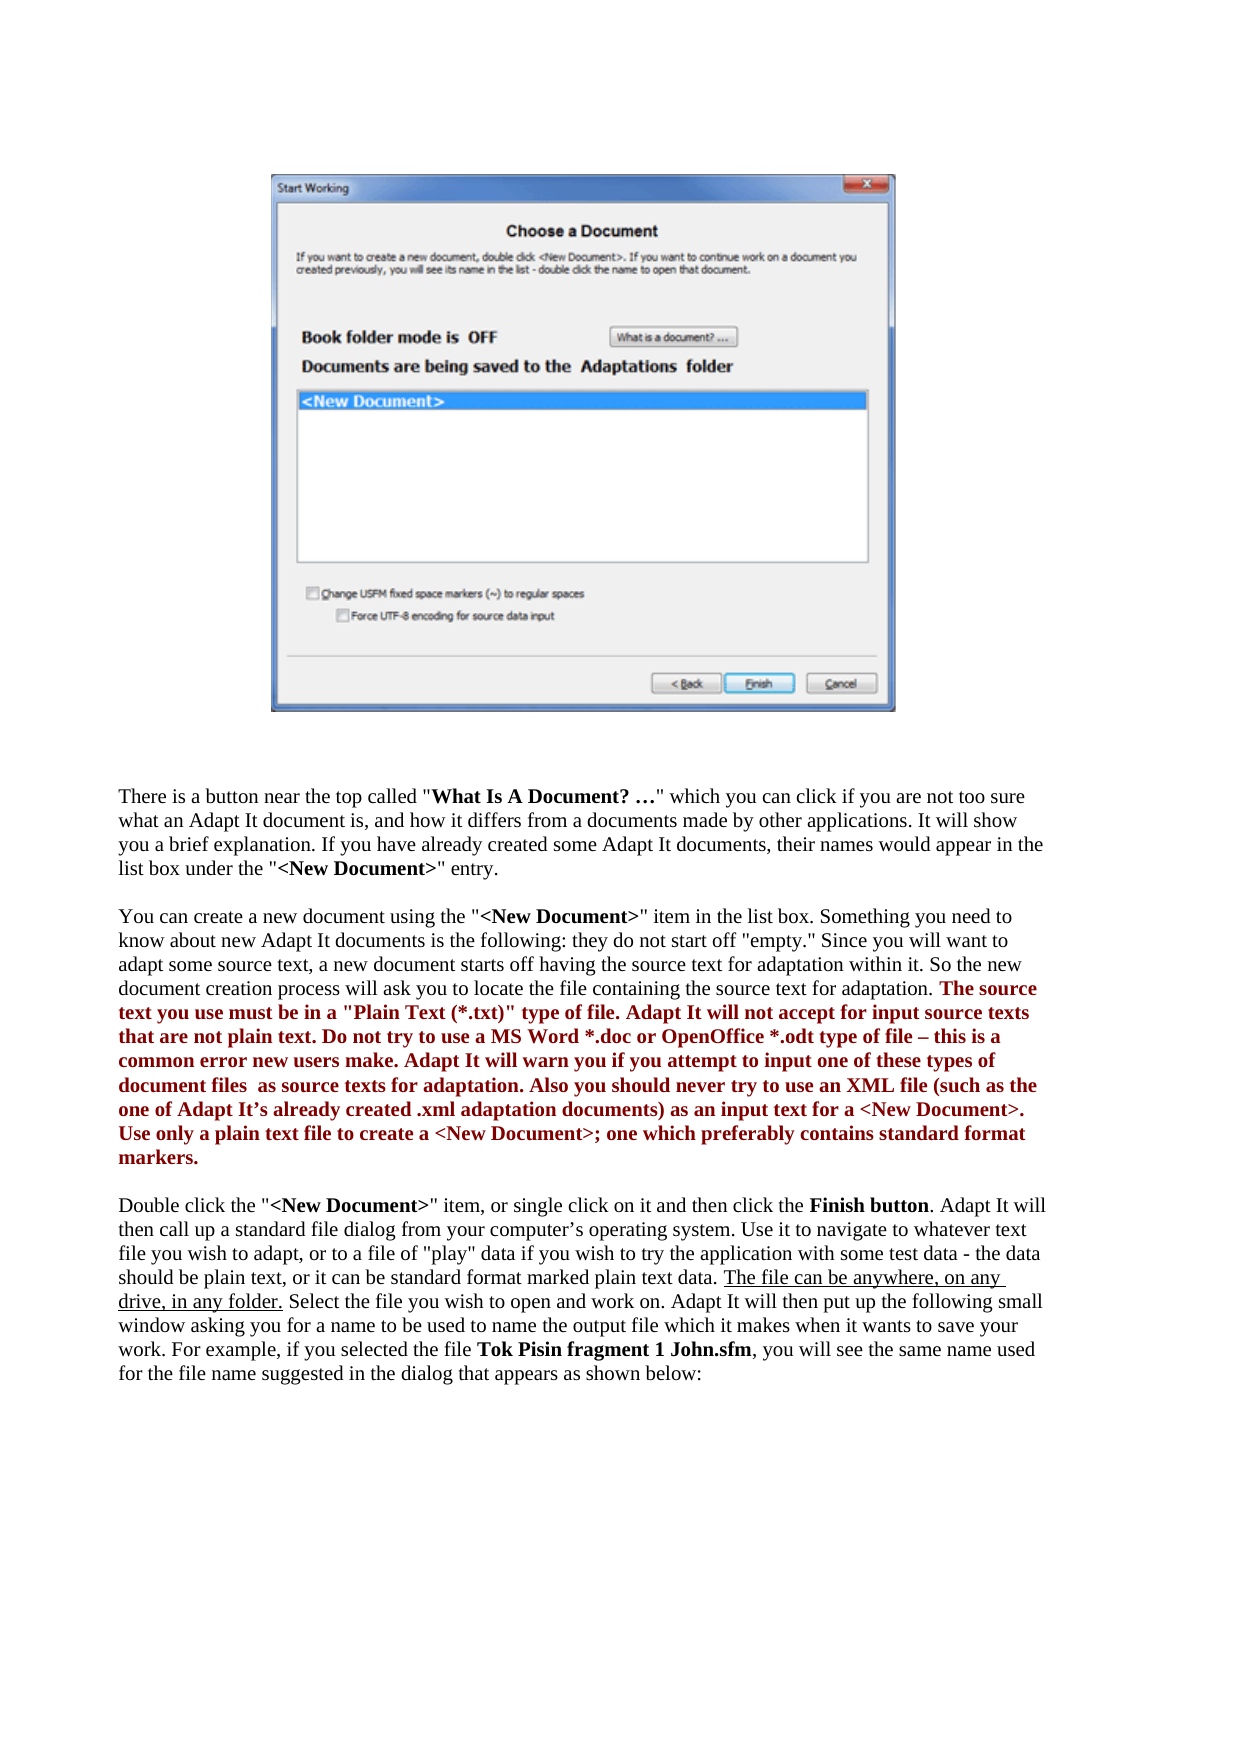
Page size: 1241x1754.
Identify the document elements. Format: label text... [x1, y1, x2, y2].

text Double click the "<New Document>" item, or single click on it and then click the Finish button. Adapt It will then call up a standard file dialog from your computer’s operating system. Use it to navigate to whatever text file you wish to adapt, or to a file of "play" data if you wish to try the application with some test data - the data should be plain text, or it can be standard format marked plain text data. The file can be anywhere, on any drive, in any folder. Select the file you wish to open and work on. Adapt It will then put up the following small window asking you for a name to be used to name the output file which it makes when it wants to save your work. For example, if you selected the file Tok Pisin fragment 1 John.sfm, you will see the same name used for the file name suggested in the dialog that appears as shown below: [118, 1169, 1048, 1385]
text There is a button near the top called "What Is A Document? …" which you can click if you are not too sure what an Adapt It document is, and how it differs from a documents made by other applications. It will show you a brief explanation. If you have already created some Adapt It documents, their names would appear in the list box under the "<New Document>" entry. [118, 784, 1048, 880]
picture [271, 174, 896, 712]
text You can create a new document using the "<New Document>" item in the list box. Something you need to know about new Adapt It documents is the following: they do not start off "empty." Since you will want to adapt some source text, a new document starts off having the source text for adaptation within it. So the new document creation process will ask you to locate the file containing the source text for adaptation. The source text you use must be in a "Plain Text (*.txt)" type of file. Adapt It will not accept for input source texts that are not plain text. Do not try to use a MS Word *.doc or OpenOffice *.odt type of file – this is a common error new users make. Adapt It will warn you if you attempt to input one of these types of document files as source texts for adaptation. Also you should never try to use an XML file (such as the one of Adapt It’s already created .xml adaptation documents) as an input text for a <New Document>. Use only a plain text file to create a <New Document>; one which preferably contains standard format markers. [118, 880, 1048, 1169]
